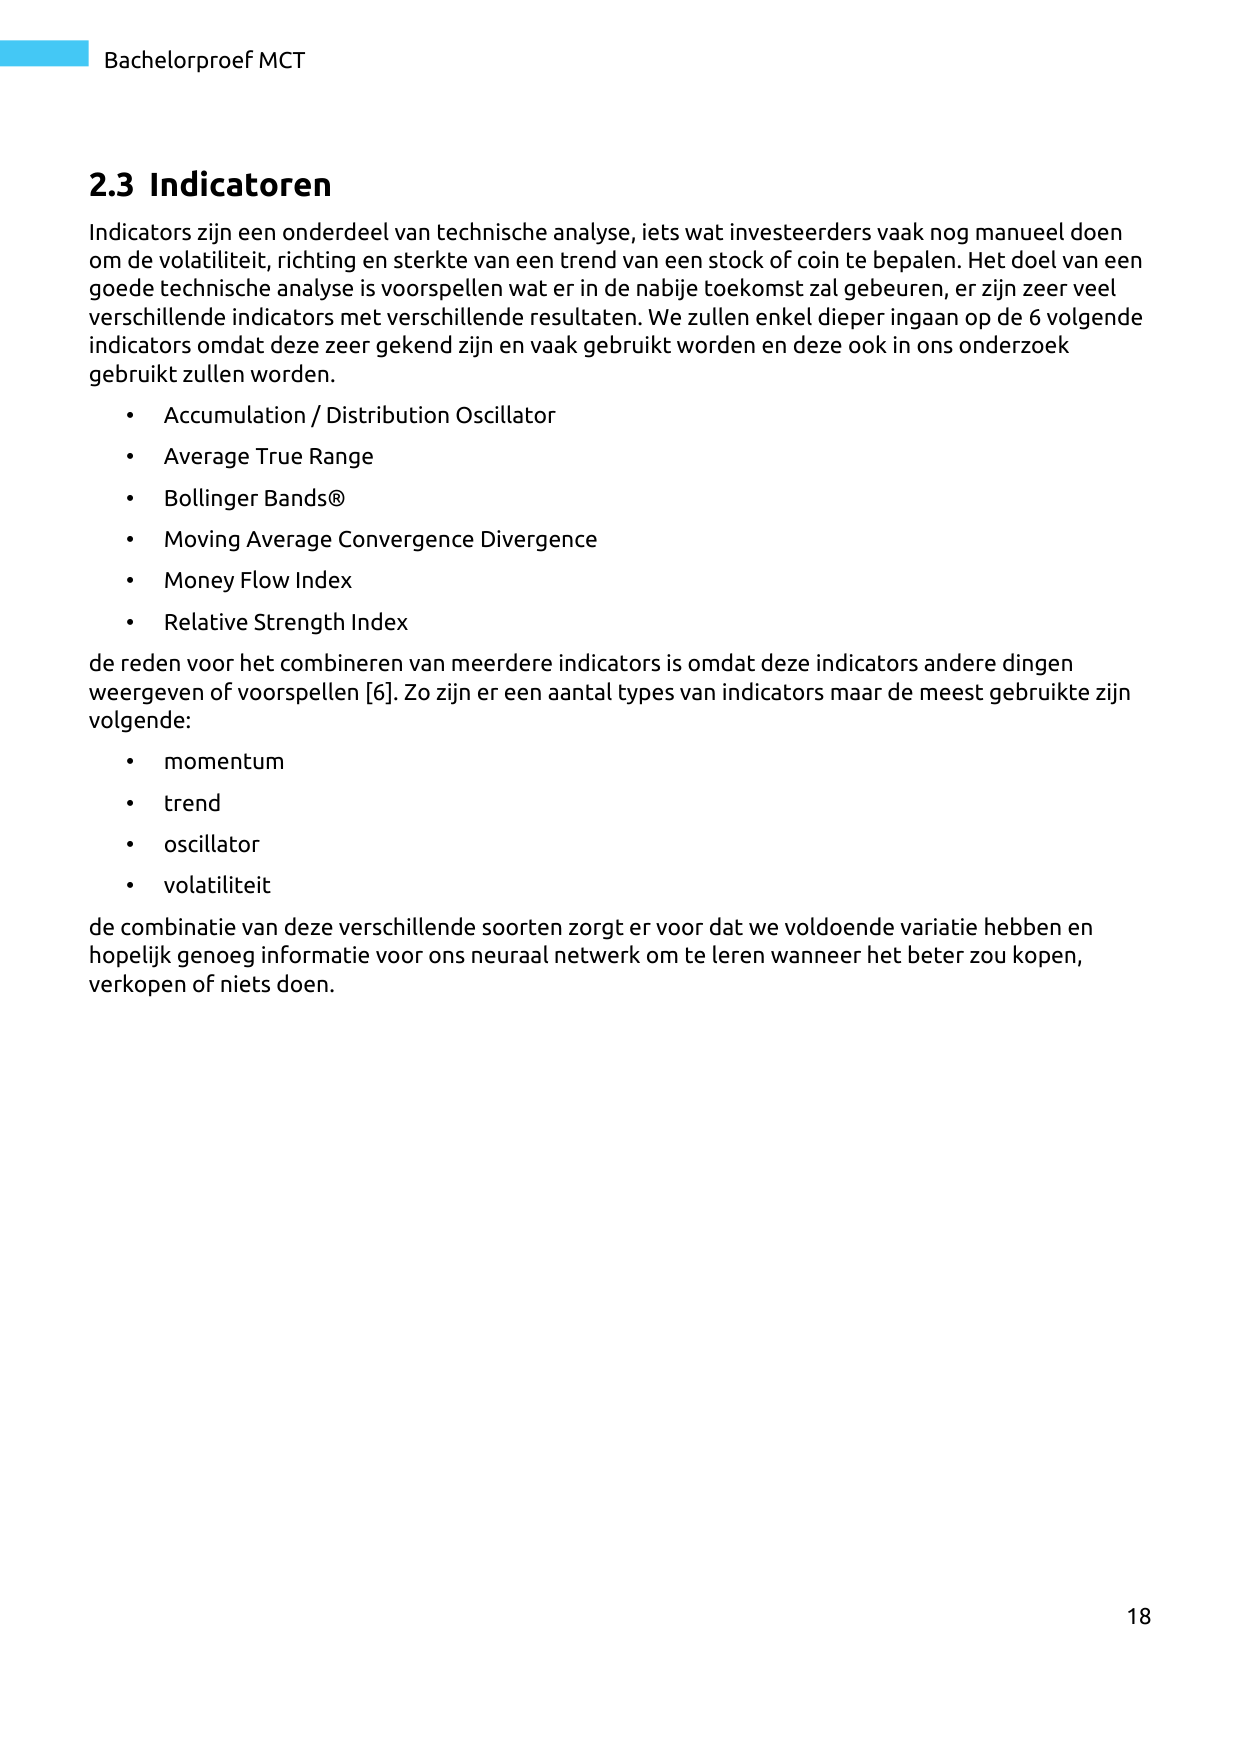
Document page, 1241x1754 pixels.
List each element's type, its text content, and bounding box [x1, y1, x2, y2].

subtitle Indicatoren [89, 164, 1152, 202]
list Moving Average Convergence Divergence [126, 525, 1152, 552]
list volatiliteit [126, 872, 1152, 899]
list Money Flow Index [126, 567, 1152, 594]
list trend [126, 789, 1152, 816]
list Accumulation / Distribution Oscillator [126, 401, 1152, 428]
list Relative Strength Index [126, 608, 1152, 635]
text de combinatie van deze verschillende soorten zorgt er voor dat we voldoende variatie hebben en hopelijk genoeg informatie voor ons neuraal netwerk om te leren wanneer het beter zou kopen, verkopen of niets doen. [89, 913, 1152, 997]
list Bollinger Bands® [126, 484, 1152, 511]
text de reden voor het combineren van meerdere indicators is omdat deze indicators andere dingen weergeven of voorspellen [6]. Zo zijn er een aantal types van indicators maar de meest gebruikte zijn volgende: [89, 650, 1152, 733]
list oscillator [126, 831, 1152, 857]
list momentum [126, 748, 1152, 774]
text Indicators zijn een onderdeel van technische analyse, iets wat investeerders vaak nog manueel doen om de volatiliteit, richting en sterkte van een trend van een stock of coin te bepalen. Het doel van een goede technische analyse is voorspellen wat er in de nabije toekomst zal gebeuren, er zijn zeer veel verschillende indicators met verschillende resultaten. We zullen enkel dieper ingaan op de 6 volgende indicators omdat deze zeer gekend zijn en vaak gebruikt worden en deze ook in ons onderzoek gebruikt zullen worden. [89, 218, 1152, 386]
list Average True Range [126, 442, 1152, 469]
